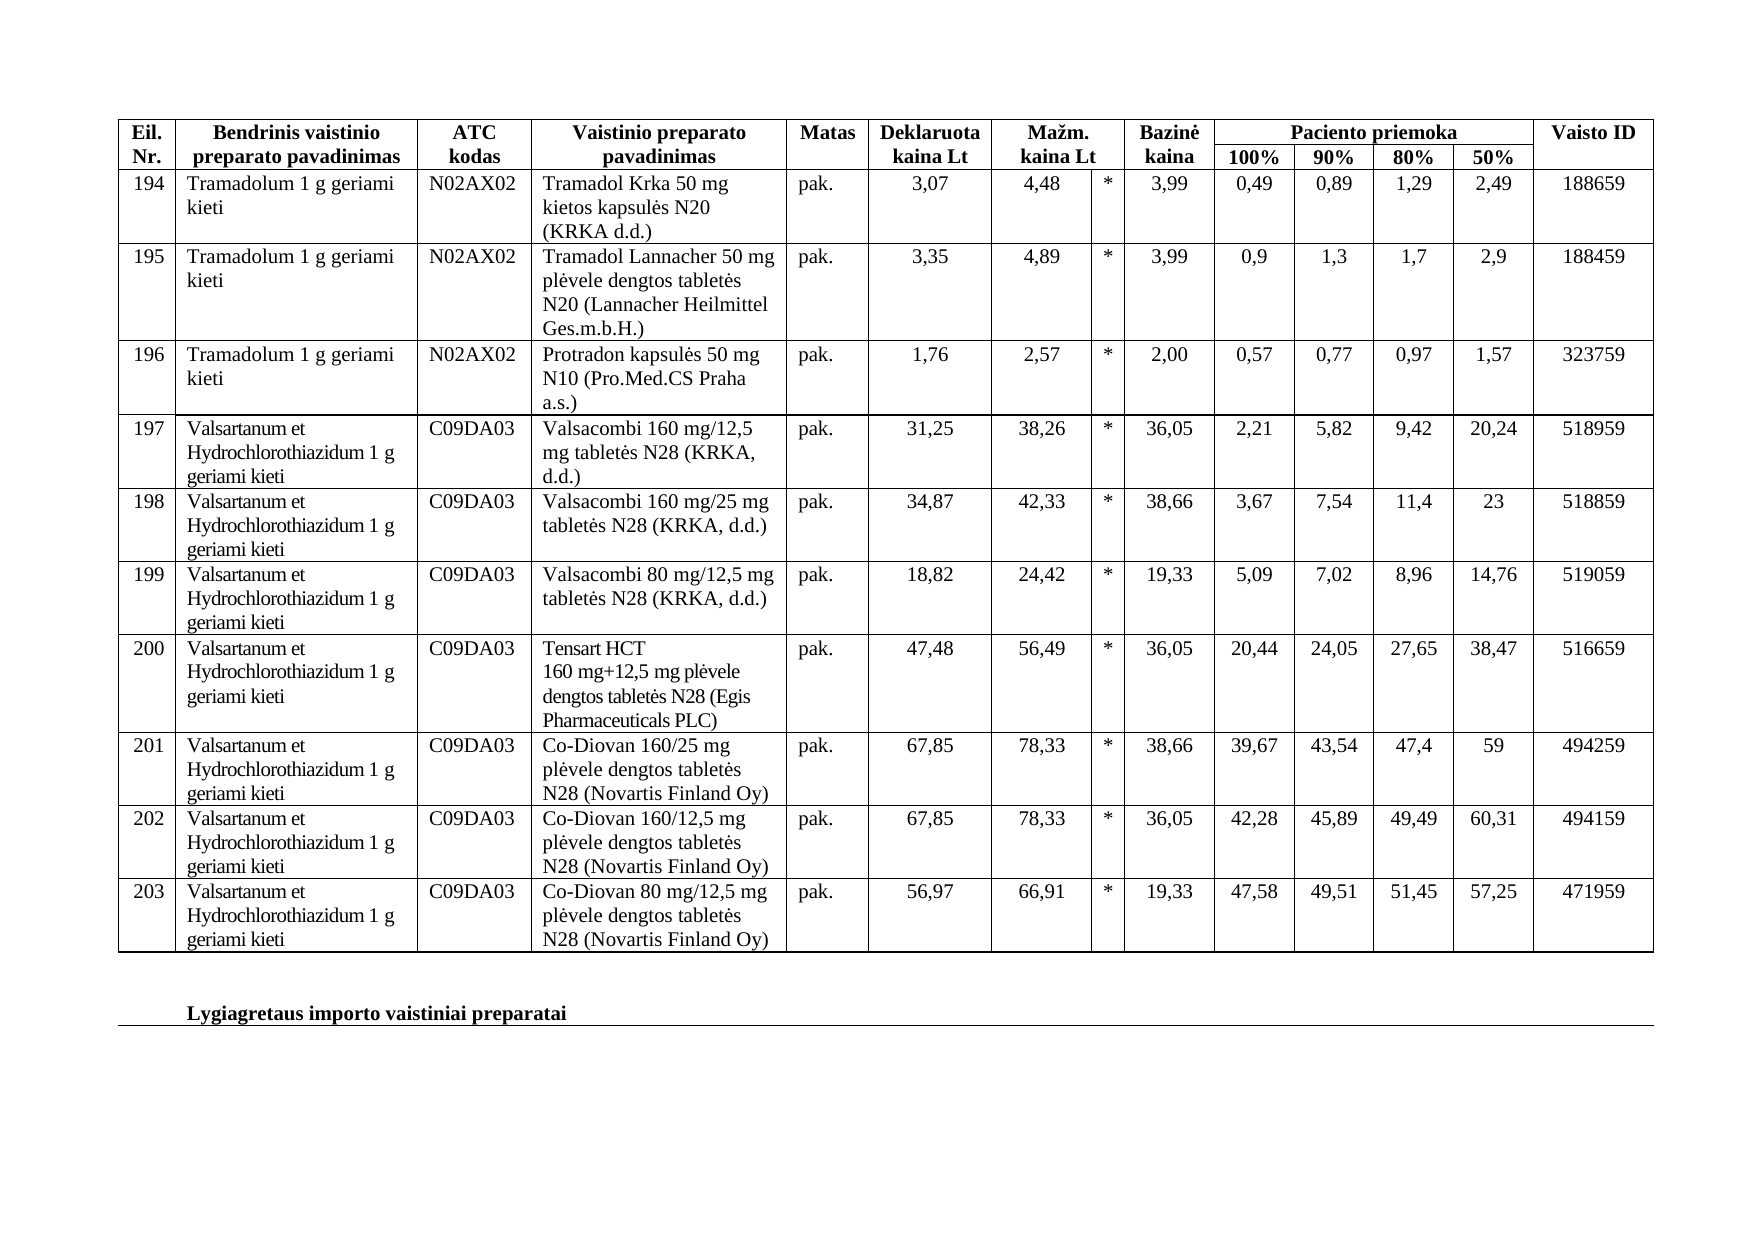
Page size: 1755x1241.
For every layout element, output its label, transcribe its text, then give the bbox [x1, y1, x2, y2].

table_cell 3,07 [869, 170, 991, 243]
table_cell 38,26 [992, 416, 1091, 488]
table_cell N02AX02 [418, 341, 531, 414]
table_cell 19,33 [1125, 879, 1214, 951]
table_cell 66,91 [992, 879, 1091, 951]
table_cell [1534, 1001, 1654, 1024]
table_cell 2,21 [1215, 416, 1294, 488]
table_cell 3,99 [1125, 244, 1214, 340]
table_cell * [1092, 489, 1124, 561]
table_cell [1294, 976, 1374, 1001]
table_cell 3,67 [1215, 489, 1294, 561]
table_cell 20,44 [1215, 635, 1294, 732]
table_cell pak. [787, 806, 868, 878]
table_cell C09DA03 [418, 733, 531, 805]
table_cell 49,51 [1295, 879, 1373, 951]
table_cell 198 [119, 489, 175, 561]
table_cell Co-Diovan 160/12,5 mg plėvele dengtos tabletės N28 (Novartis Finland Oy) [532, 806, 786, 878]
table_cell Valsacombi 160 mg/25 mg tabletės N28 (KRKA, d.d.) [532, 489, 786, 561]
table_cell 3,35 [869, 244, 991, 340]
table_cell 197 [119, 415, 175, 488]
table_cell 38,66 [1125, 489, 1214, 561]
table_cell 2,00 [1125, 341, 1214, 414]
table_cell Valsartanum et Hydrochlorothiazidum 1 g geriami kieti [176, 733, 417, 805]
table_cell pak. [787, 416, 868, 488]
table_cell [175, 976, 418, 1001]
table_cell [1374, 976, 1454, 1001]
table_cell 67,85 [869, 733, 991, 805]
table_cell 27,65 [1374, 635, 1453, 732]
table_cell 188659 [1534, 170, 1653, 243]
table_cell 1,29 [1374, 170, 1453, 243]
table_cell Tramadol Krka 50 mg kietos kapsulės N20 (KRKA d.d.) [532, 170, 786, 243]
table_cell Valsartanum et Hydrochlorothiazidum 1 g geriami kieti [176, 416, 417, 488]
table_cell 100% [1215, 145, 1294, 169]
table_header Paciento priemoka [1215, 120, 1533, 144]
table_cell 7,54 [1295, 489, 1373, 561]
table_cell Valsacombi 160 mg/12,5 mg tabletės N28 (KRKA, d.d.) [532, 416, 786, 488]
table_cell [869, 1001, 992, 1024]
table_cell 19,33 [1125, 562, 1214, 634]
table_cell 518859 [1534, 489, 1653, 561]
table_cell [1294, 953, 1374, 976]
table_cell 200 [119, 635, 175, 732]
table_cell 201 [119, 733, 175, 805]
table_cell 59 [1454, 733, 1533, 805]
table_cell 8,96 [1374, 562, 1453, 634]
table_cell 51,45 [1374, 879, 1453, 951]
table_cell 80% [1374, 145, 1453, 169]
table_cell 202 [119, 806, 175, 878]
table_cell 0,49 [1215, 170, 1294, 243]
table_header Eil. Nr. [119, 120, 175, 169]
table_cell [1454, 976, 1533, 1001]
table_cell * [1092, 562, 1124, 634]
table_cell [787, 953, 868, 976]
table_cell 2,9 [1454, 244, 1533, 340]
table_cell [1092, 1001, 1124, 1024]
table_cell 24,05 [1295, 635, 1373, 732]
table_header Matas [787, 120, 868, 169]
table_cell pak. [787, 489, 868, 561]
table_cell 0,9 [1215, 244, 1294, 340]
table_cell [1092, 976, 1124, 1001]
table_cell pak. [787, 635, 868, 732]
table_cell [1214, 976, 1294, 1001]
table_header Vaisto ID [1534, 120, 1653, 169]
table_cell 67,85 [869, 806, 991, 878]
table_cell 50% [1454, 145, 1533, 169]
table_cell pak. [787, 733, 868, 805]
table_cell 4,89 [992, 244, 1091, 340]
table_cell * [1092, 416, 1124, 488]
table_cell 24,42 [992, 562, 1091, 634]
table_cell [418, 976, 531, 1001]
table_cell pak. [787, 170, 868, 243]
table_cell 90% [1295, 145, 1373, 169]
table_cell 43,54 [1295, 733, 1373, 805]
table_cell 14,76 [1454, 562, 1533, 634]
table_cell 56,49 [992, 635, 1091, 732]
table_cell Co-Diovan 160/25 mg plėvele dengtos tabletės N28 (Novartis Finland Oy) [532, 733, 786, 805]
table_cell Valsartanum et Hydrochlorothiazidum 1 g geriami kieti [176, 635, 417, 732]
table_cell pak. [787, 879, 868, 951]
table_cell 494159 [1534, 806, 1653, 878]
table_cell 194 [119, 170, 175, 243]
table_cell Valsartanum et Hydrochlorothiazidum 1 g geriami kieti [176, 489, 417, 561]
table_cell 195 [119, 244, 175, 340]
table_cell 34,87 [869, 489, 991, 561]
table_cell Valsacombi 80 mg/12,5 mg tabletės N28 (KRKA, d.d.) [532, 562, 786, 634]
table_cell [175, 953, 418, 976]
table_cell pak. [787, 341, 868, 414]
table_cell 38,66 [1125, 733, 1214, 805]
table_cell 1,7 [1374, 244, 1453, 340]
table_cell 3,99 [1125, 170, 1214, 243]
table_cell 42,33 [992, 489, 1091, 561]
table_cell 494259 [1534, 733, 1653, 805]
table_cell 519059 [1534, 562, 1653, 634]
table_cell 1,57 [1454, 341, 1533, 414]
table_cell 47,48 [869, 635, 991, 732]
table_cell [118, 953, 175, 976]
table_cell 78,33 [992, 806, 1091, 878]
table_cell 9,42 [1374, 416, 1453, 488]
table_cell 60,31 [1454, 806, 1533, 878]
table_cell 45,89 [1295, 806, 1373, 878]
table_cell [1534, 953, 1654, 976]
table_cell 323759 [1534, 341, 1653, 414]
table_cell 49,49 [1374, 806, 1453, 878]
table_cell [1214, 953, 1294, 976]
table_cell 4,48 [992, 170, 1091, 243]
table_cell 36,05 [1125, 806, 1214, 878]
table_cell * [1092, 879, 1124, 951]
table_cell [869, 953, 992, 976]
table_cell 47,58 [1215, 879, 1294, 951]
table_cell Tramadolum 1 g geriami kieti [176, 341, 417, 414]
table_header Deklaruota kaina Lt [869, 120, 991, 169]
table_cell N02AX02 [418, 244, 531, 340]
table_cell 196 [119, 341, 175, 414]
table_cell Co-Diovan 80 mg/12,5 mg plėvele dengtos tabletės N28 (Novartis Finland Oy) [532, 879, 786, 951]
table_cell 0,97 [1374, 341, 1453, 414]
table_cell Lygiagretaus importo vaistiniai preparatai [175, 1001, 787, 1024]
table_cell * [1092, 635, 1124, 732]
table_cell Tramadolum 1 g geriami kieti [176, 244, 417, 340]
table_header Bendrinis vaistinio preparato pavadinimas [176, 120, 417, 169]
table_cell [1454, 953, 1533, 976]
table_cell 188459 [1534, 244, 1653, 340]
table_cell [1125, 1001, 1214, 1024]
table_cell 2,57 [992, 341, 1091, 414]
table_cell 20,24 [1454, 416, 1533, 488]
table_cell 516659 [1534, 635, 1653, 732]
table_cell 11,4 [1374, 489, 1453, 561]
table_cell 42,28 [1215, 806, 1294, 878]
table_cell 518959 [1534, 416, 1653, 488]
table_cell Valsartanum et Hydrochlorothiazidum 1 g geriami kieti [176, 806, 417, 878]
table_cell 23 [1454, 489, 1533, 561]
table_cell C09DA03 [418, 806, 531, 878]
table_cell 56,97 [869, 879, 991, 951]
table_cell [992, 976, 1092, 1001]
table_cell 57,25 [1454, 879, 1533, 951]
table_cell * [1092, 244, 1124, 340]
table_cell [1125, 976, 1214, 1001]
table_cell C09DA03 [418, 879, 531, 951]
table_cell [1214, 1001, 1294, 1024]
table_cell 199 [119, 562, 175, 634]
table_cell [787, 976, 868, 1001]
table_cell 31,25 [869, 416, 991, 488]
table_cell 1,76 [869, 341, 991, 414]
table_cell * [1092, 733, 1124, 805]
table_cell C09DA03 [418, 489, 531, 561]
table_cell [531, 976, 787, 1001]
table_cell 38,47 [1454, 635, 1533, 732]
table_cell 0,89 [1295, 170, 1373, 243]
table_cell [1125, 953, 1214, 976]
table_cell Tramadolum 1 g geriami kieti [176, 170, 417, 243]
table_header Vaistinio preparato pavadinimas [532, 120, 786, 169]
table_cell Protradon kapsulės 50 mg N10 (Pro.Med.CS Praha a.s.) [532, 341, 786, 414]
table_cell 18,82 [869, 562, 991, 634]
table_header Mažm. kaina Lt [992, 120, 1124, 169]
table_cell 2,49 [1454, 170, 1533, 243]
table_cell 36,05 [1125, 416, 1214, 488]
table_cell 471959 [1534, 879, 1653, 951]
table_cell N02AX02 [418, 170, 531, 243]
table_cell 47,4 [1374, 733, 1453, 805]
table_cell 0,77 [1295, 341, 1373, 414]
table_cell Valsartanum et Hydrochlorothiazidum 1 g geriami kieti [176, 879, 417, 951]
table_cell 78,33 [992, 733, 1091, 805]
table_cell [992, 953, 1092, 976]
table_cell [869, 976, 992, 1001]
table_cell [787, 1001, 868, 1024]
table_cell pak. [787, 244, 868, 340]
table_cell * [1092, 170, 1124, 243]
table_cell Tensart HCT 160 mg+12,5 mg plėvele dengtos tabletės N28 (Egis Pharmaceuticals PLC) [532, 635, 786, 732]
table_cell 39,67 [1215, 733, 1294, 805]
table_cell [418, 953, 531, 976]
table_cell 203 [119, 879, 175, 951]
table_cell [531, 953, 787, 976]
table_cell C09DA03 [418, 635, 531, 732]
table_cell [1454, 1001, 1533, 1024]
table_cell C09DA03 [418, 416, 531, 488]
table_cell Tramadol Lannacher 50 mg plėvele dengtos tabletės N20 (Lannacher Heilmittel Ges.m.b.H.) [532, 244, 786, 340]
table_cell C09DA03 [418, 562, 531, 634]
table_cell * [1092, 806, 1124, 878]
table_cell [1374, 953, 1454, 976]
table_cell [1092, 953, 1124, 976]
table_cell [992, 1001, 1092, 1024]
table_cell 7,02 [1295, 562, 1373, 634]
table_cell pak. [787, 562, 868, 634]
table_cell 1,3 [1295, 244, 1373, 340]
table_cell 5,82 [1295, 416, 1373, 488]
table_cell Valsartanum et Hydrochlorothiazidum 1 g geriami kieti [176, 562, 417, 634]
table_cell 36,05 [1125, 635, 1214, 732]
table_cell [1374, 1001, 1454, 1024]
table_header Bazinė kaina Lt [1125, 120, 1214, 169]
table_cell [118, 976, 175, 1001]
table_header ATC kodas [418, 120, 531, 169]
table_cell 0,57 [1215, 341, 1294, 414]
table_cell * [1092, 341, 1124, 414]
table_cell [1534, 976, 1654, 1001]
table_cell 5,09 [1215, 562, 1294, 634]
table_cell [118, 1001, 175, 1024]
table_cell [1294, 1001, 1374, 1024]
